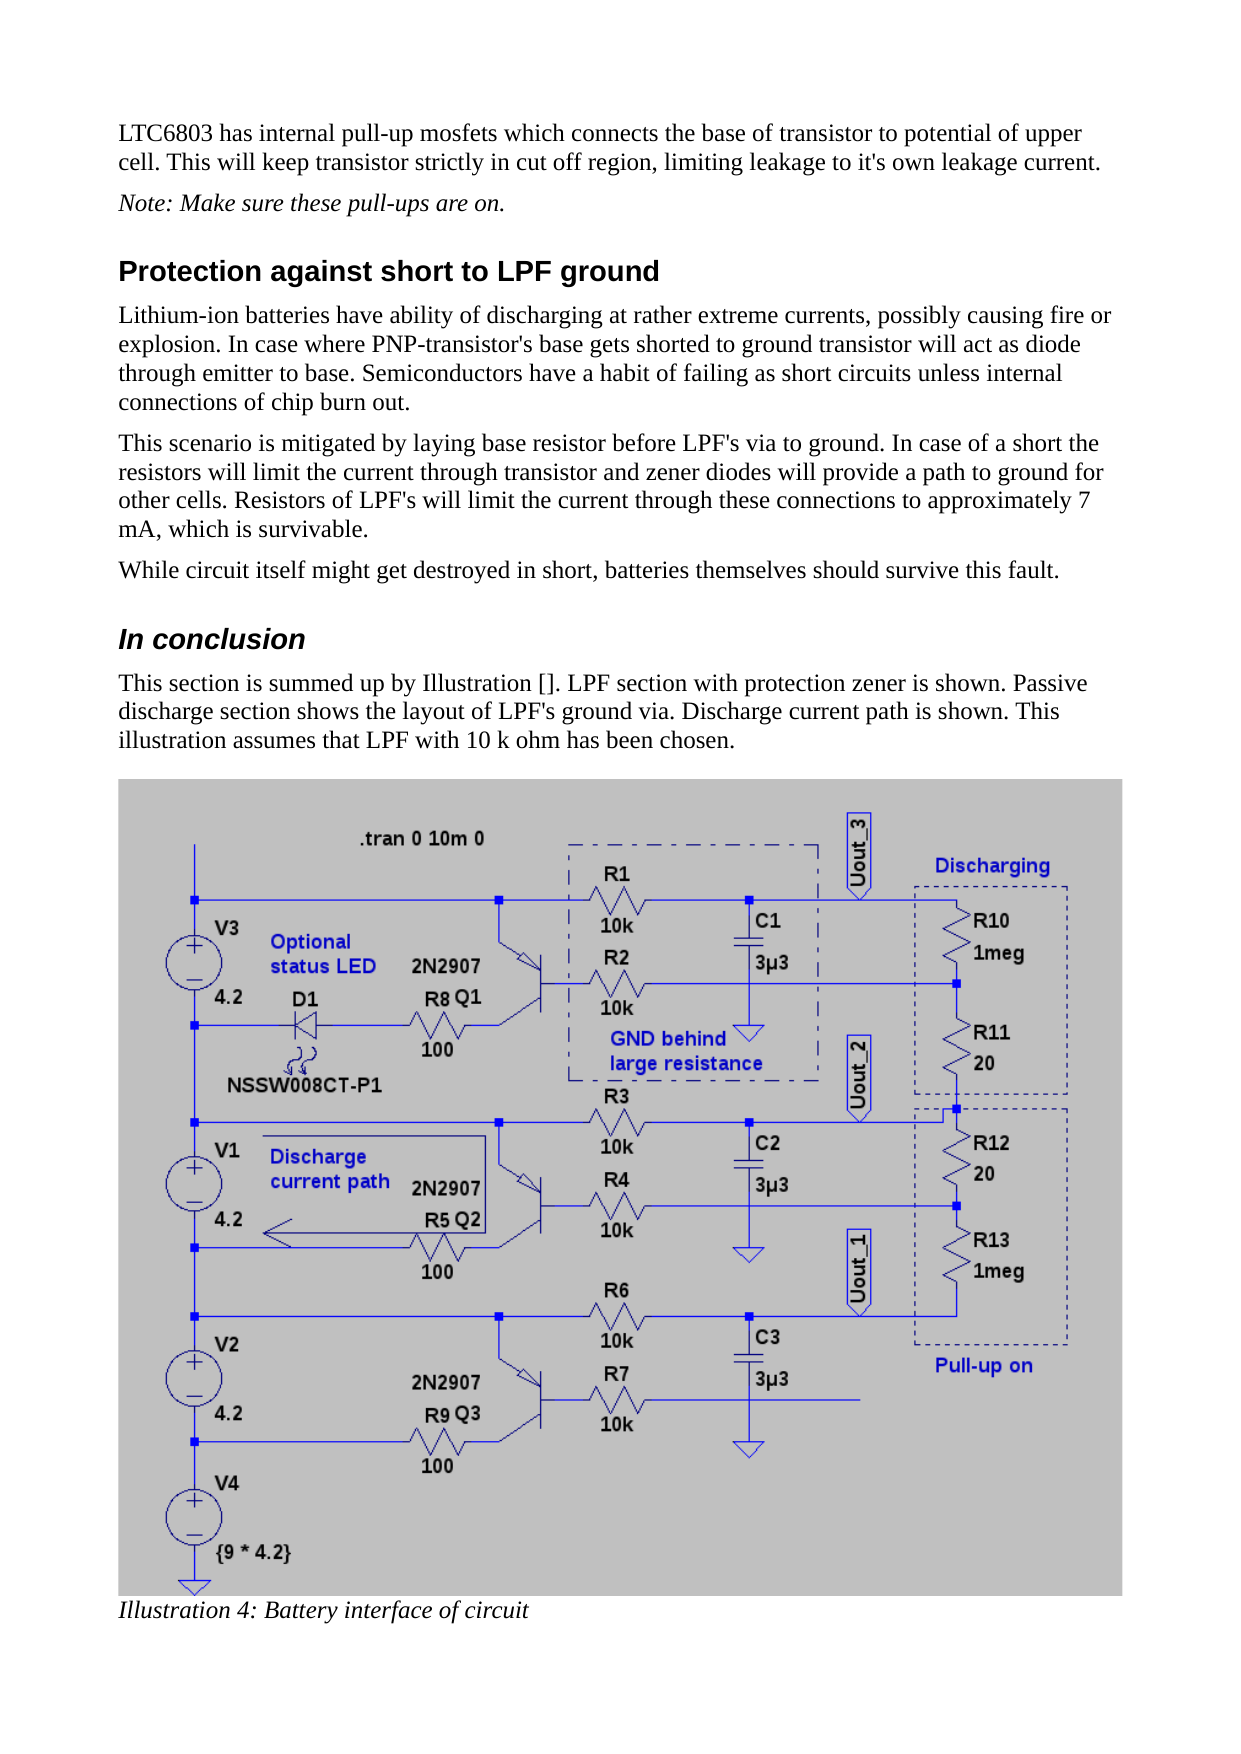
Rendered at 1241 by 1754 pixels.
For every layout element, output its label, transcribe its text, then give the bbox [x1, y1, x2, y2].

picture [118, 779, 1123, 1596]
text Note: Make sure these pull-ups are on. [118, 188, 1122, 217]
subtitle In conclusion [118, 622, 1122, 655]
text This section is summed up by Illustration []. LPF section with protection zener is shown. Passive discharge section shows the layout of LPF's ground via. Discharge current path is shown. This illustration assumes that LPF with 10 k ohm has been chosen. [118, 668, 1122, 754]
text While circuit itself might get destroyed in short, batteries themselves should survive this fault. [118, 555, 1122, 584]
subtitle Protection against short to LPF ground [118, 254, 1122, 288]
text Illustration 4: Battery interface of circuit [118, 1596, 1122, 1624]
text LTC6803 has internal pull-up mosfets which connects the base of transistor to potential of upper cell. This will keep transistor strictly in cut off region, limiting leakage to it's own leakage current. [118, 118, 1122, 176]
text Lithium-ion batteries have ability of discharging at rather extreme currents, possibly causing fire or explosion. In case where PNP-transistor's base gets shorted to ground transistor will act as diode through emitter to base. Semiconductors have a habit of failing as short circuits unless internal connections of chip burn out. [118, 300, 1122, 415]
text This scenario is mitigated by laying base resistor before LPF's via to ground. In case of a short the resistors will limit the current through transistor and zener diodes will provide a path to ground for other cells. Resistors of LPF's will limit the current through these connections to approximately 7 mA, which is survivable. [118, 428, 1122, 543]
